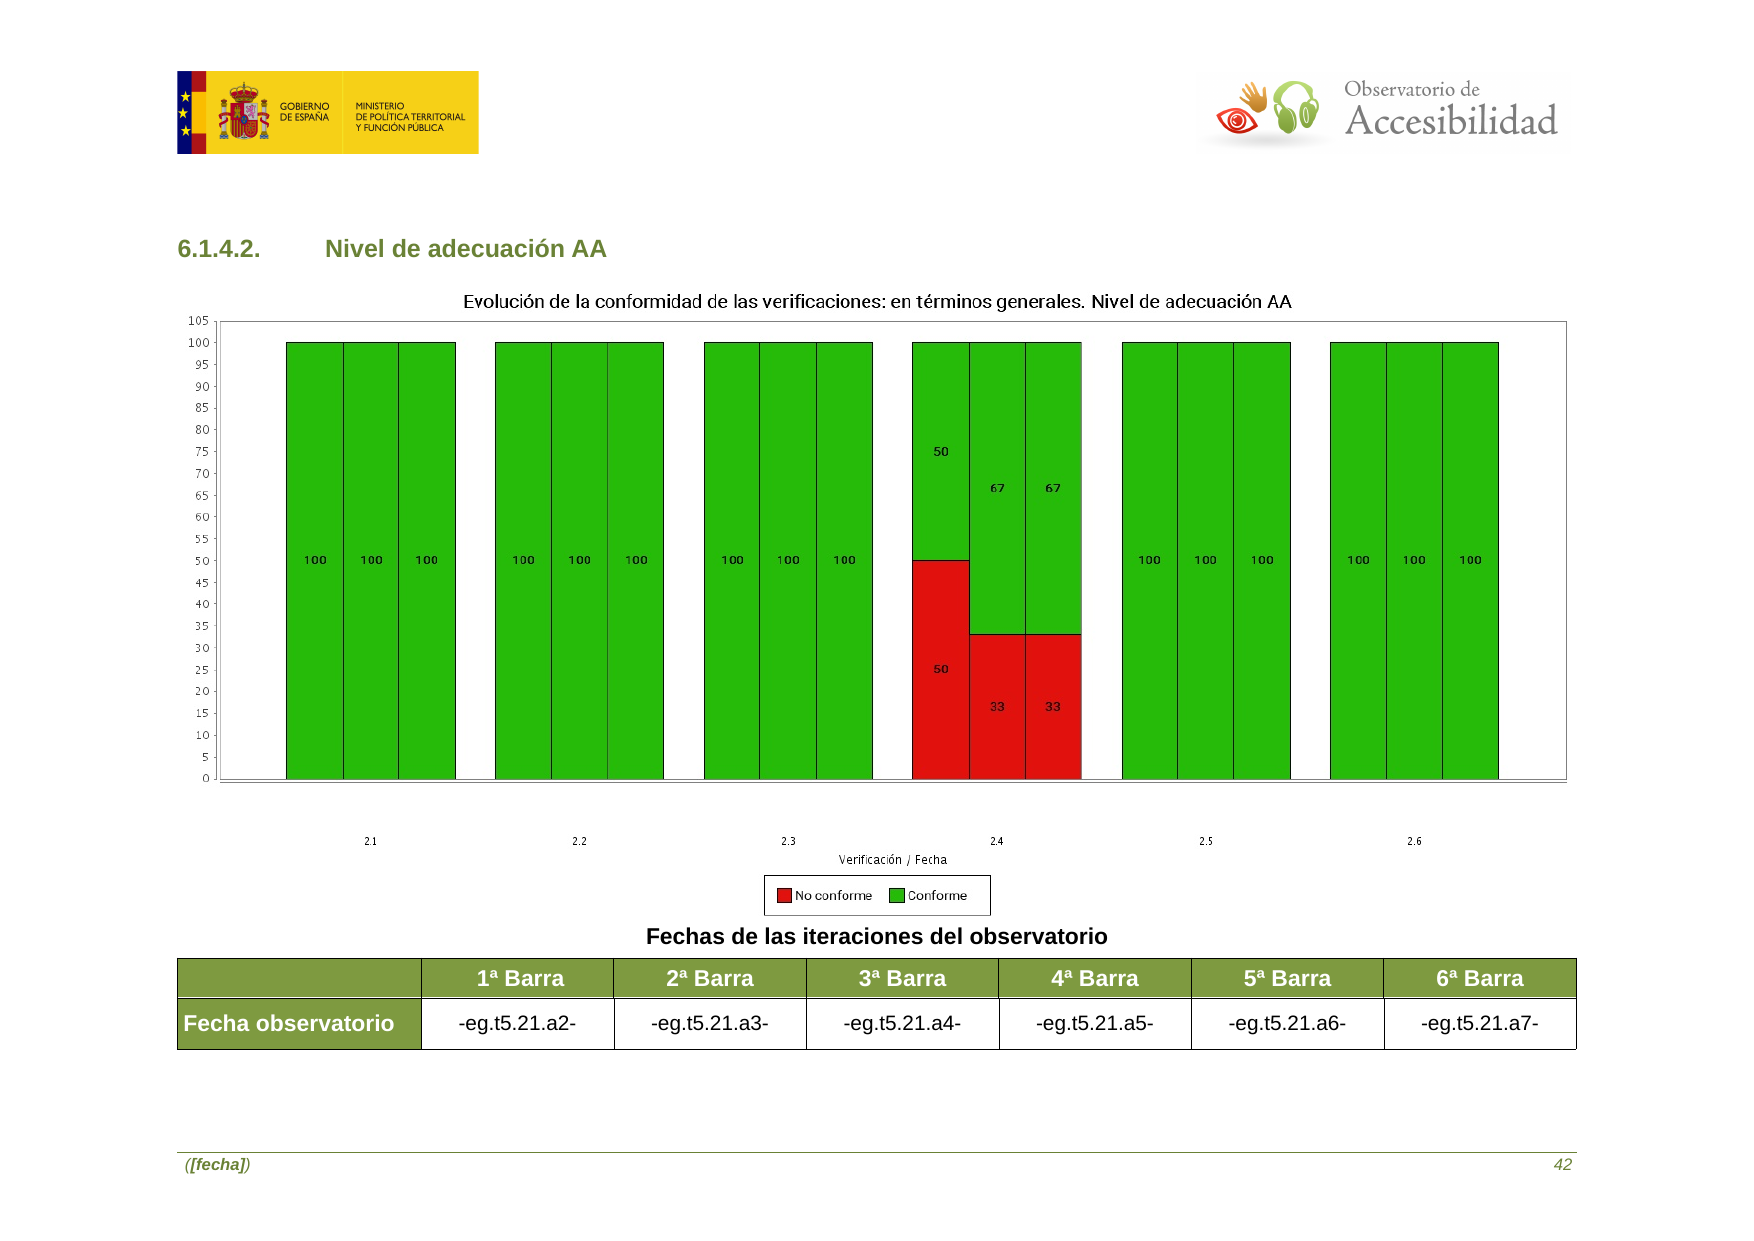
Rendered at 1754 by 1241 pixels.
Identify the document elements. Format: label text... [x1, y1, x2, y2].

table_header 3ª Barra [807, 959, 998, 997]
picture [177, 290, 1577, 916]
picture [177, 71, 479, 154]
subtitle Nivel de adecuación AA [177, 234, 1577, 263]
table_header 5ª Barra [1192, 959, 1383, 997]
table_cell -eg.t5.21.a7- [1385, 999, 1576, 1049]
table_cell Fecha observatorio [178, 999, 421, 1049]
table_header 1ª Barra [422, 959, 613, 997]
table_header 6ª Barra [1384, 959, 1576, 997]
table_header 4ª Barra [999, 959, 1191, 997]
table_header [178, 959, 421, 997]
table_cell -eg.t5.21.a3- [615, 999, 806, 1049]
text Fechas de las iteraciones del observatorio [177, 916, 1577, 950]
table_cell -eg.t5.21.a6- [1192, 999, 1384, 1049]
picture [1196, 72, 1572, 154]
table_cell -eg.t5.21.a4- [807, 999, 999, 1049]
table_cell -eg.t5.21.a5- [1000, 999, 1191, 1049]
table_header 2ª Barra [614, 959, 806, 997]
table_cell -eg.t5.21.a2- [422, 999, 614, 1049]
